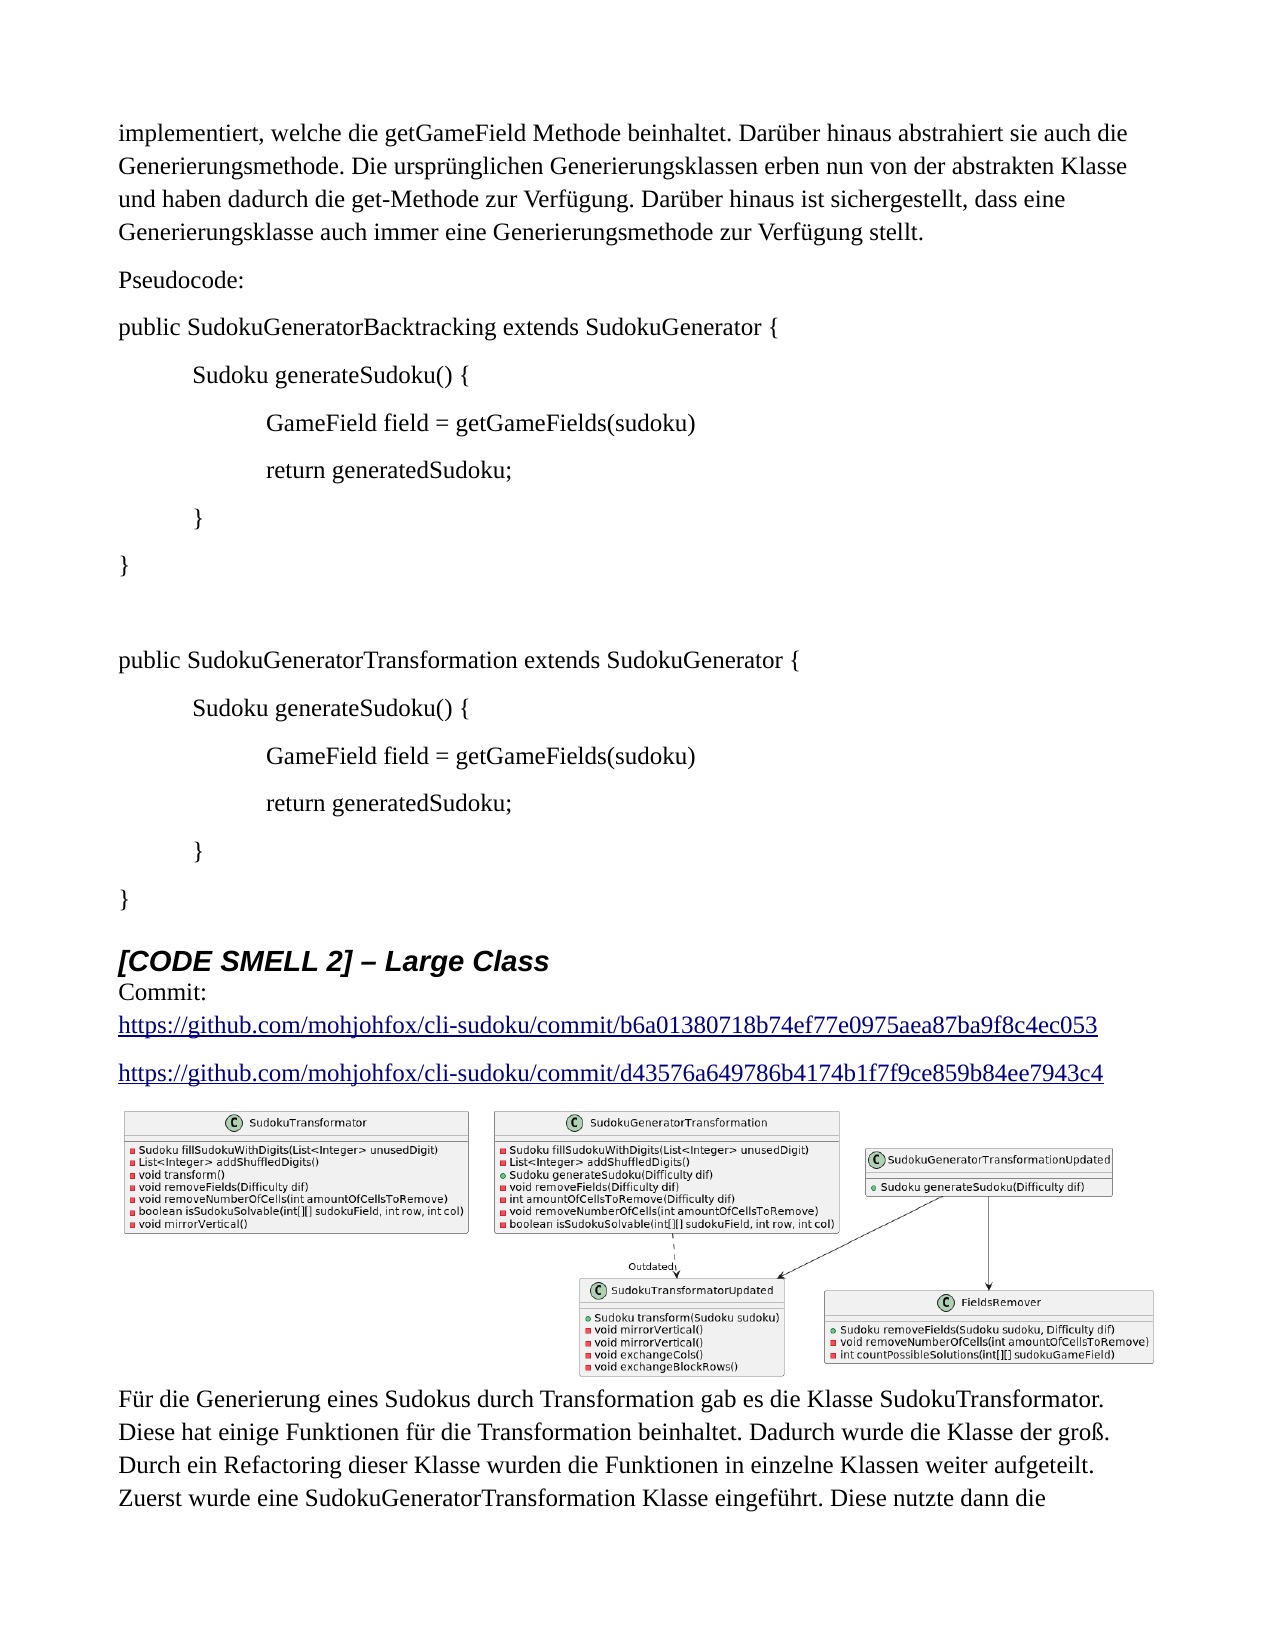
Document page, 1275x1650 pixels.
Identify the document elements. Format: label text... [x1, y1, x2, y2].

subtitle [CODE SMELL 2] – Large Class [118, 944, 1157, 977]
text } [118, 503, 1157, 532]
text } [118, 550, 1157, 579]
text public SudokuGeneratorTransformation extends SudokuGenerator { [118, 646, 1157, 674]
text } [118, 836, 1157, 865]
text Sudoku generateSudoku() { [118, 693, 1157, 722]
text Für die Generierung eines Sudokus durch Transformation gab es die Klasse SudokuTransformator. Diese hat einige Funktionen für die Transformation beinhaltet. Dadurch wurde die Klasse der groß. Durch ein Refactoring dieser Klasse wurden die Funktionen in einzelne Klassen weiter aufgeteilt. Zuerst wurde eine SudokuGeneratorTransformation Klasse eingeführt. Diese nutzte dann die [118, 1380, 1157, 1512]
text } [118, 884, 1157, 912]
text public SudokuGeneratorBacktracking extends SudokuGenerator { [118, 312, 1157, 341]
text return generatedSudoku; [118, 455, 1157, 484]
text GameField field = getGameFields(sudoku) [118, 741, 1157, 769]
text implementiert, welche die getGameField Methode beinhaltet. Darüber hinaus abstrahiert sie auch die Generierungsmethode. Die ursprünglichen Generierungsklassen erben nun von der abstrakten Klasse und haben dadurch die get-Methode zur Verfügung. Darüber hinaus ist sichergestellt, dass eine Generierungsklasse auch immer eine Generierungsmethode zur Verfügung stellt. [118, 118, 1157, 246]
text return generatedSudoku; [118, 788, 1157, 817]
text Pseudocode: [118, 265, 1157, 293]
text Sudoku generateSudoku() { [118, 360, 1157, 389]
text https://github.com/mohjohfox/cli-sudoku/commit/d43576a649786b4174b1f7f9ce859b84ee7943c4 [118, 1058, 1157, 1087]
text Commit: https://github.com/mohjohfox/cli-sudoku/commit/b6a01380718b74ef77e0975aea87ba9f8c4ec053 [118, 977, 1157, 1039]
text GameField field = getGameFields(sudoku) [118, 408, 1157, 436]
